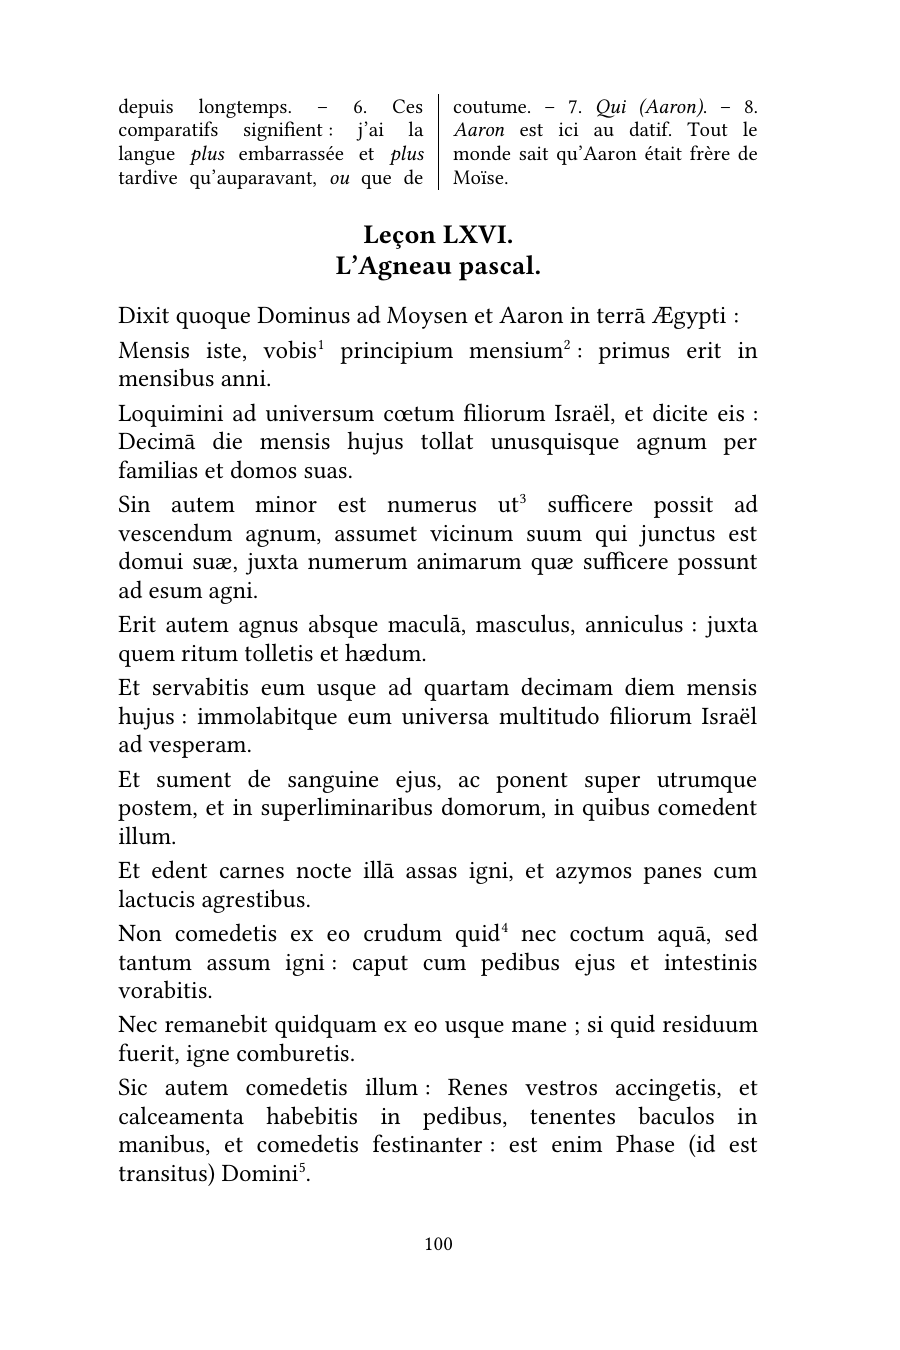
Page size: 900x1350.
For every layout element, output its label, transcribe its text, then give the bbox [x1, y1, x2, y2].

text Et edent carnes nocte illā assas igni, et azymos panes cum lactucis agrestibus. [118, 856, 758, 913]
text depuis longtemps. – 6. Ces comparatifs signifient : j’ai la langue plus embarrassée et plus tardive qu’auparavant, ou que de [118, 94, 423, 189]
text Mensis iste, vobis1 principium mensium2 : primus erit in mensibus anni. [118, 336, 758, 393]
text Erit autem agnus absque maculā, masculus, anniculus : juxta quem ritum tolletis et hædum. [118, 610, 758, 667]
text Non comedetis ex eo crudum quid4 nec coctum aquā, sed tantum assum igni : caput cum pedibus ejus et intestinis vorabitis. [118, 919, 758, 1005]
text Et sument de sanguine ejus, ac ponent super utrumque postem, et in superliminaribus domorum, in quibus comedent illum. [118, 765, 758, 850]
text coutume. – 7. Qui (Aaron). – 8. Aaron est ici au datif. Tout le monde sait qu’Aaron était frère de Moïse. [453, 94, 758, 189]
text Nec remanebit quidquam ex eo usque mane ; si quid residuum fuerit, igne comburetis. [118, 1011, 758, 1068]
text Loquimini ad universum cœtum filiorum Israël, et dicite eis : Decimā die mensis hujus tollat unusquisque agnum per familias et domos suas. [118, 399, 758, 484]
text Sin autem minor est numerus ut3 sufficere possit ad vescendum agnum, assumet vicinum suum qui junctus est domui suæ, juxta numerum animarum quæ sufficere possunt ad esum agni. [118, 490, 758, 604]
text Leçon LXVI. L’Agneau pascal. [118, 219, 758, 281]
text Dixit quoque Dominus ad Moysen et Aaron in terrā Ægypti : [118, 302, 758, 330]
text Et servabitis eum usque ad quartam decimam diem mensis hujus : immolabitque eum universa multitudo filiorum Israël ad vesperam. [118, 673, 758, 759]
text Sic autem comedetis illum : Renes vestros accingetis, et calceamenta habebitis in pedibus, tenentes baculos in manibus, et comedetis festinanter : est enim Phase (id est transitus) Domini5. [118, 1073, 758, 1188]
